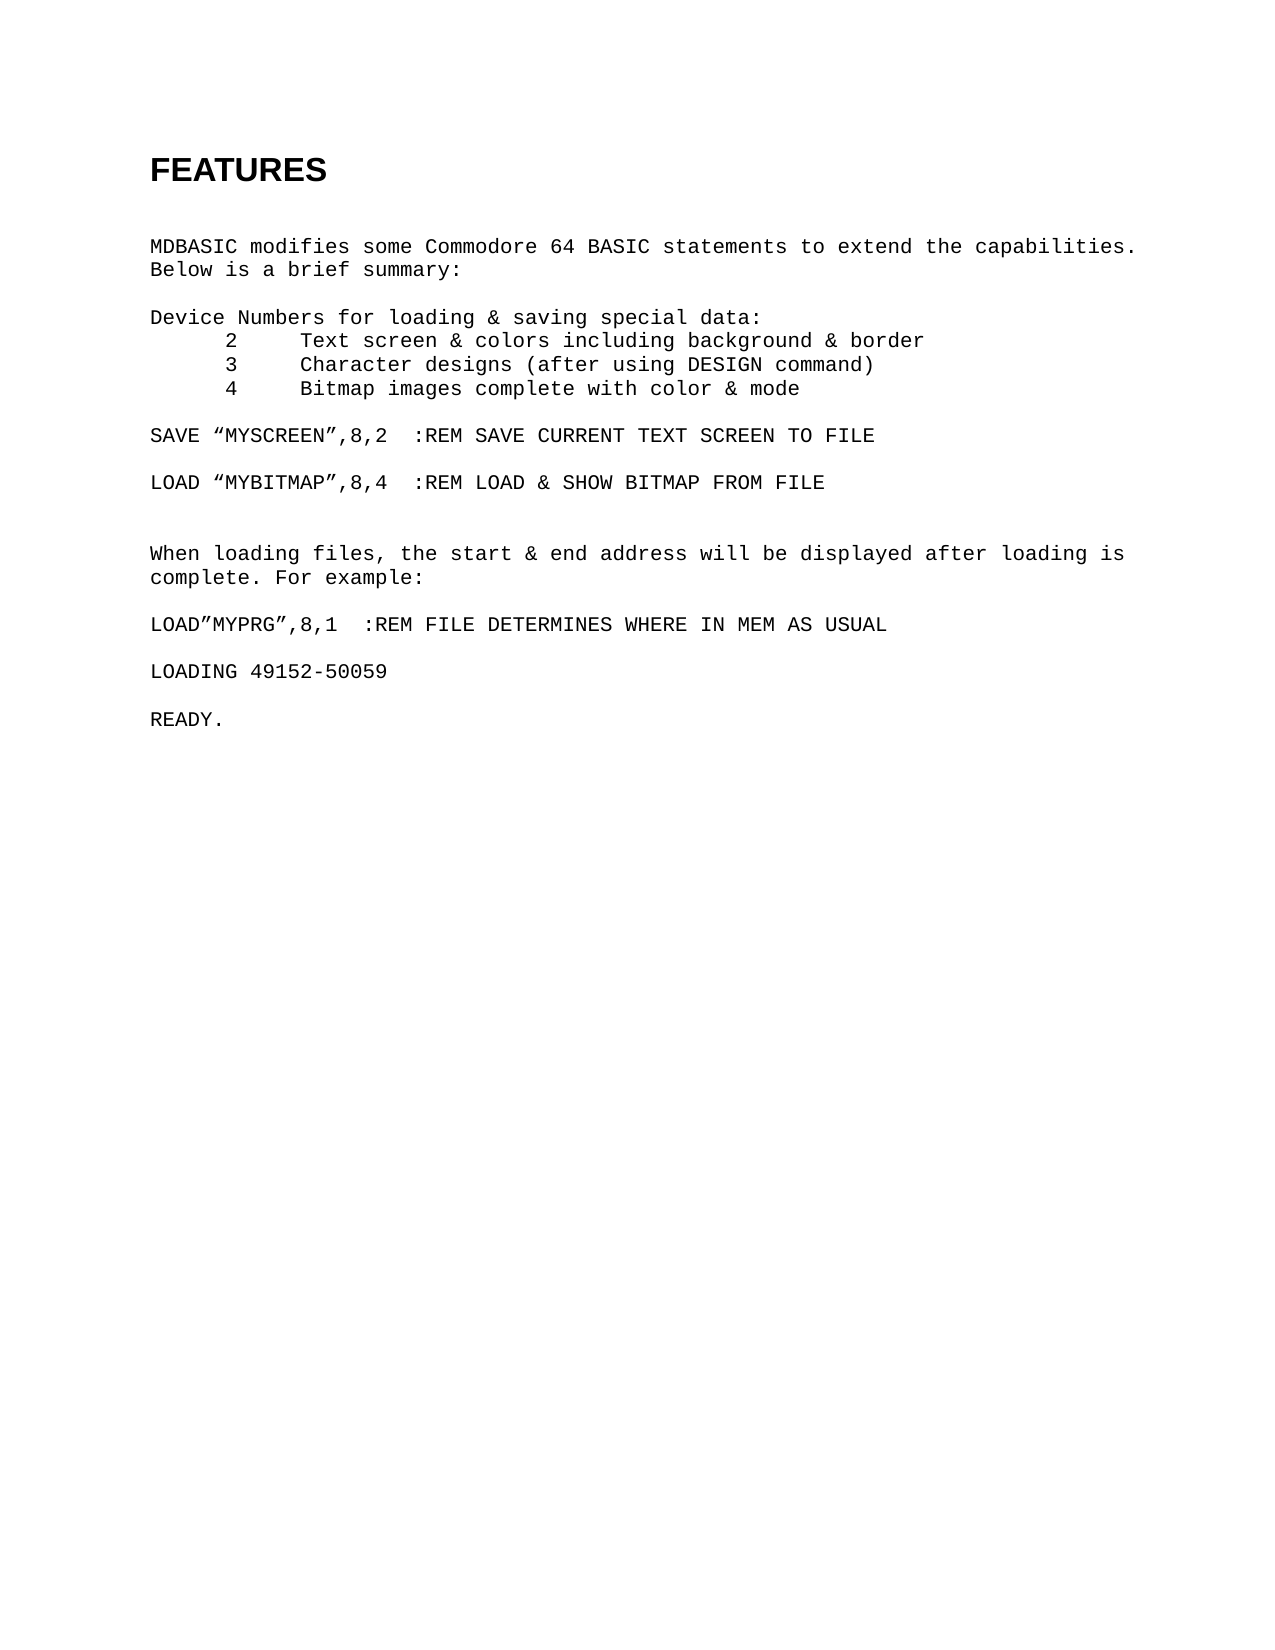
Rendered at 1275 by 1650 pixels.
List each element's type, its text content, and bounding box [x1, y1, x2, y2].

text 3 Character designs (after using DESIGN command) [150, 354, 1162, 378]
text READY. [150, 709, 1162, 732]
text SAVE “MYSCREEN”,8,2 :REM SAVE CURRENT TEXT SCREEN TO FILE [150, 425, 1162, 448]
text MDBASIC modifies some Commodore 64 BASIC statements to extend the capabilities. Below is a brief summary: [150, 236, 1162, 283]
text 2 Text screen & colors including background & border [150, 330, 1162, 354]
text LOAD “MYBITMAP”,8,4 :REM LOAD & SHOW BITMAP FROM FILE [150, 472, 1162, 496]
text When loading files, the start & end address will be displayed after loading is complete. For example: [150, 543, 1162, 590]
text LOAD”MYPRG”,8,1 :REM FILE DETERMINES WHERE IN MEM AS USUAL [150, 614, 1162, 638]
text FEATURES [150, 150, 1162, 188]
text 4 Bitmap images complete with color & mode [150, 378, 1162, 401]
text Device Numbers for loading & saving special data: [150, 307, 1162, 330]
text LOADING 49152-50059 [150, 661, 1162, 685]
